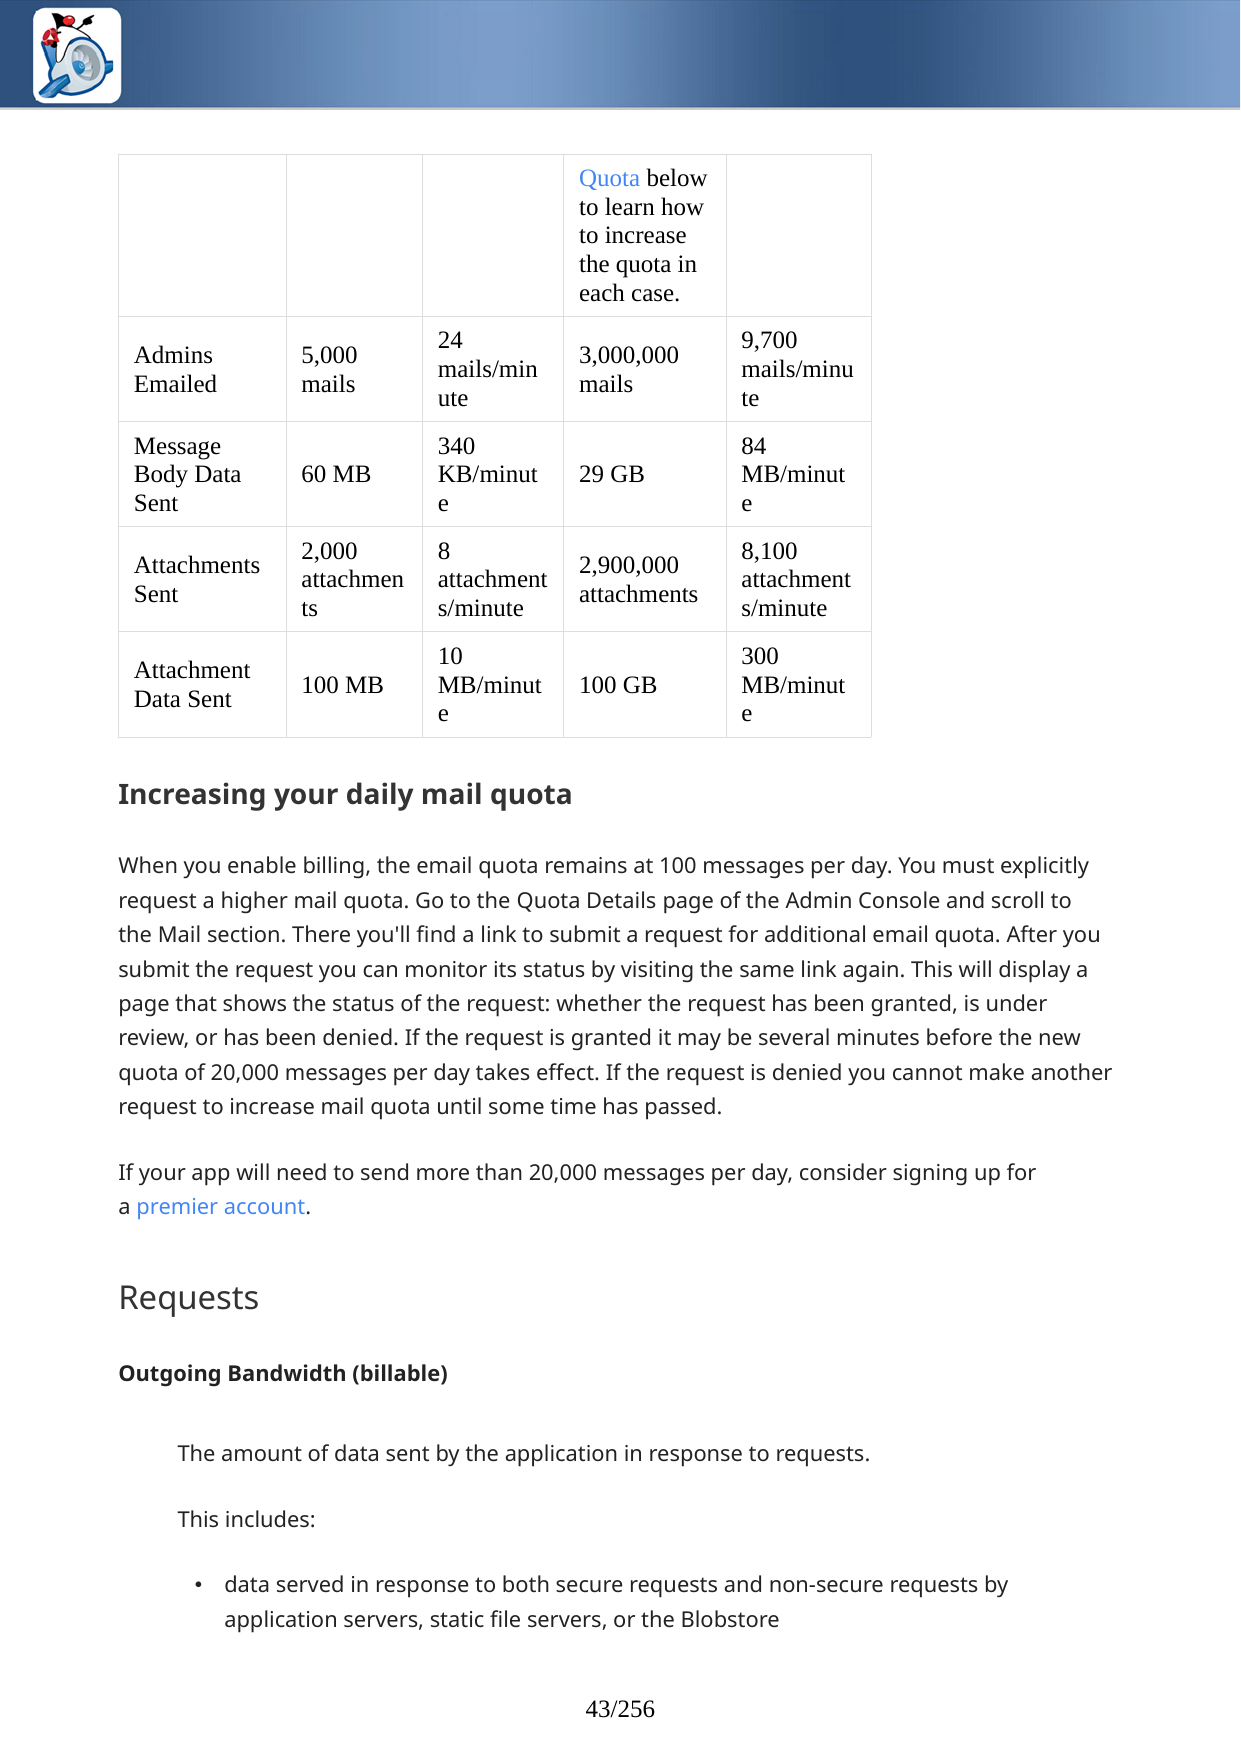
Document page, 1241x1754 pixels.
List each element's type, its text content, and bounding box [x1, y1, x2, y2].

table_cell Admins Emailed [119, 317, 286, 421]
table_cell 340 KB/minute [423, 422, 563, 526]
table_cell 2,000 attachments [287, 527, 422, 631]
table_cell 60 MB [287, 422, 422, 526]
table_cell 29 GB [564, 422, 726, 526]
text If your app will need to send more than 20,000 messages per day, consider signing up for a premier account. [118, 1152, 1122, 1221]
table_cell 100 MB [287, 632, 422, 737]
table_cell 24 mails/minute [423, 317, 563, 421]
list data served in response to both secure requests and non-secure requests by application servers, static file servers, or the Blobstore [194, 1564, 1106, 1633]
table_cell [287, 155, 422, 316]
table_cell 3,000,000 mails [564, 317, 726, 421]
table_cell Attachments Sent [119, 527, 286, 631]
table_cell 9,700 mails/minute [727, 317, 871, 421]
table_cell 8 attachments/minute [423, 527, 563, 631]
table_cell 300 MB/minute [727, 632, 871, 737]
text When you enable billing, the email quota remains at 100 messages per day. You must explicitly request a higher mail quota. Go to the Quota Details page of the Admin Console and scroll to the Mail section. There you'll find a link to submit a request for additional email quota. After you submit the request you can monitor its status by visiting the same link again. This will display a page that shows the status of the request: whether the request has been granted, is under review, or has been denied. If the request is granted it may be several minutes before the new quota of 20,000 messages per day takes effect. If the request is denied you cannot make another request to increase mail quota until some time has passed. [118, 846, 1122, 1121]
table_cell 84 MB/minute [727, 422, 871, 526]
table_cell [727, 155, 871, 316]
table_cell Quota below to learn how to increase the quota in each case. [564, 155, 726, 316]
table_cell 8,100 attachments/minute [727, 527, 871, 631]
subtitle Outgoing Bandwidth (billable) [118, 1354, 1122, 1388]
picture [0, 0, 1241, 110]
table_cell [119, 155, 286, 316]
subtitle Requests [118, 1274, 1122, 1319]
table_cell Attachment Data Sent [119, 632, 286, 737]
table_cell 100 GB [564, 632, 726, 737]
list This includes: [177, 1499, 1122, 1533]
table_cell 10 MB/minute [423, 632, 563, 737]
subtitle Increasing your daily mail quota [118, 774, 1122, 812]
table_cell 5,000 mails [287, 317, 422, 421]
list The amount of data sent by the application in response to requests. [177, 1433, 1122, 1468]
table_cell 2,900,000 attachments [564, 527, 726, 631]
table_cell Message Body Data Sent [119, 422, 286, 526]
table_cell [423, 155, 563, 316]
